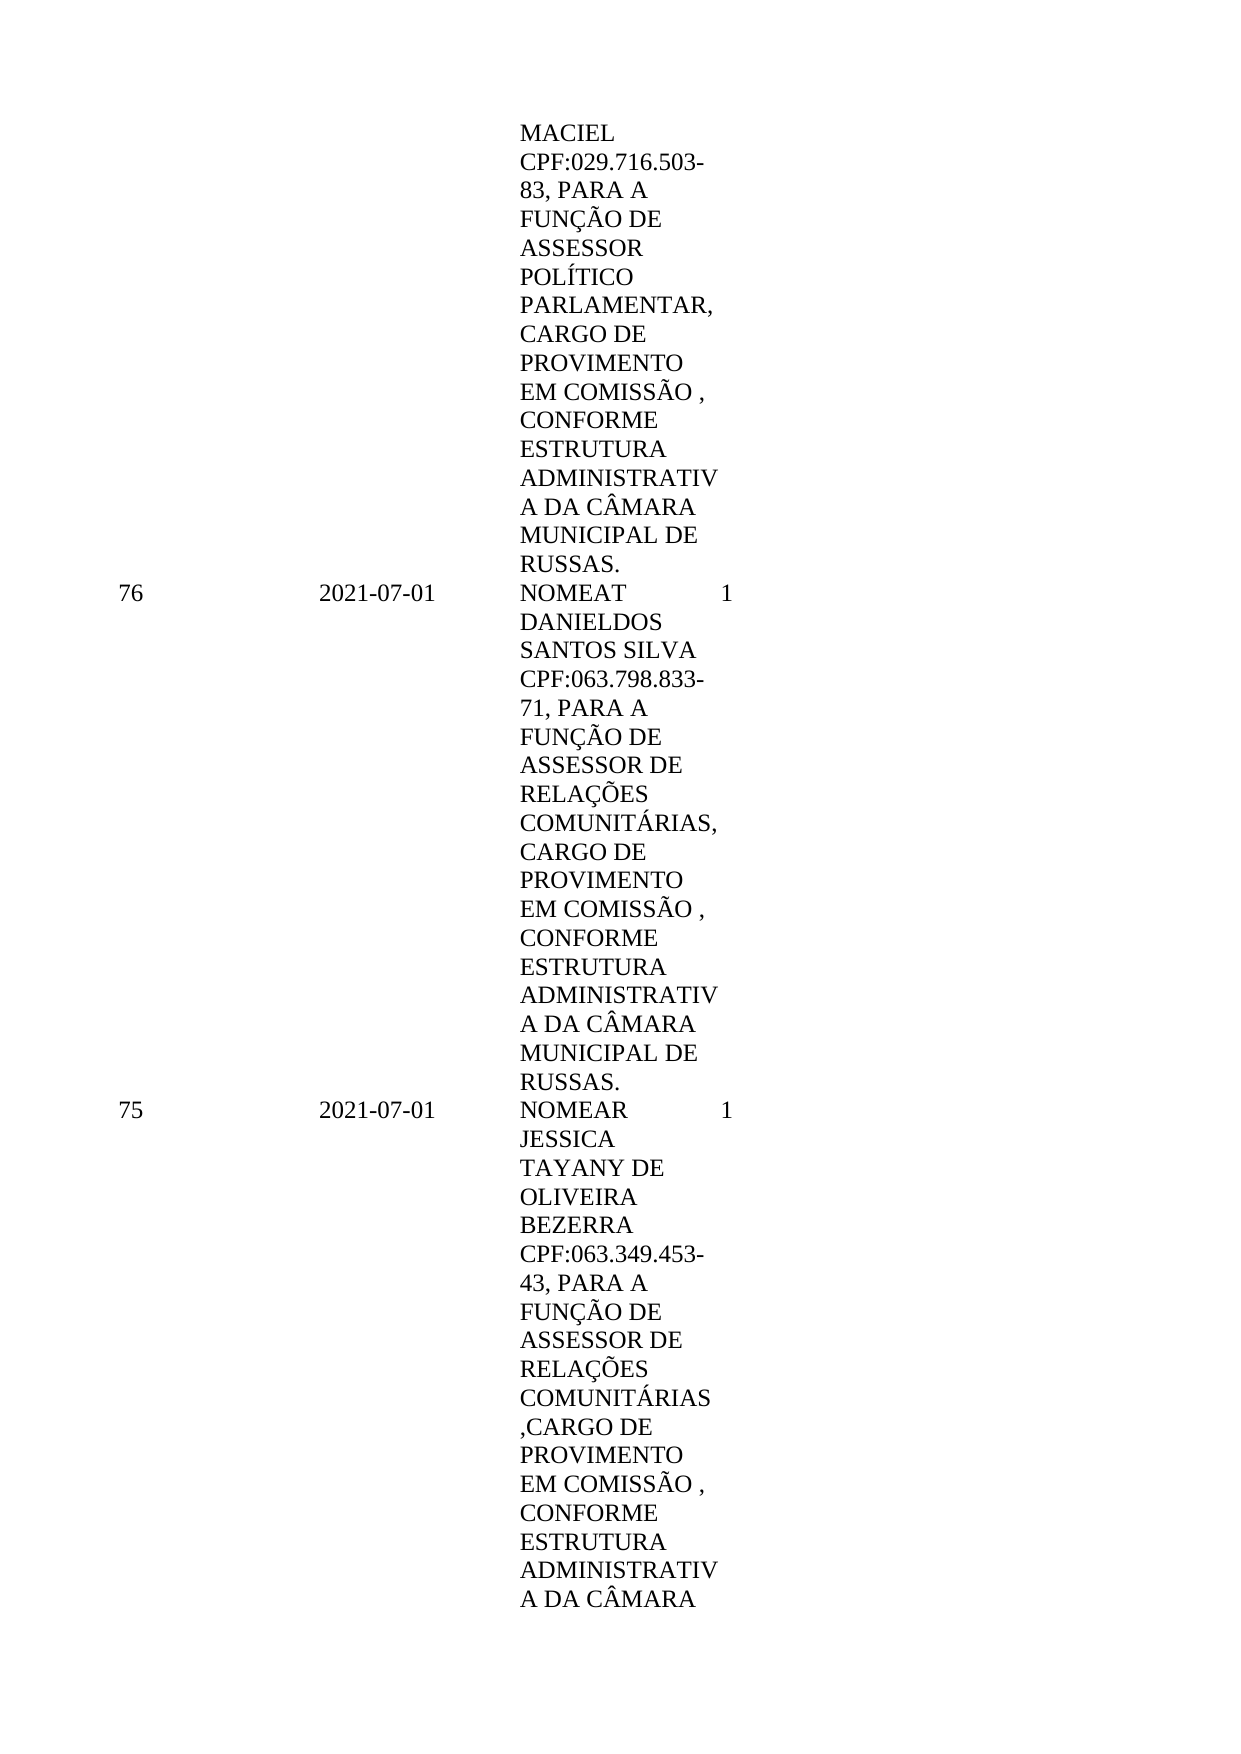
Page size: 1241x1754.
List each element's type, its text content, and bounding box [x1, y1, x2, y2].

table_cell NOMEAT DANIELDOS SANTOS SILVA CPF:063.798.833-71, PARA A FUNÇÃO DE ASSESSOR DE RELAÇÕES COMUNITÁRIAS, CARGO DE PROVIMENTO EM COMISSÃO , CONFORME ESTRUTURA ADMINISTRATIVA DA CÂMARA MUNICIPAL DE RUSSAS. [520, 578, 720, 1096]
table_cell [720, 118, 921, 578]
table_cell 75 [118, 1096, 319, 1613]
table_cell [921, 118, 1122, 578]
table_cell MACIEL CPF:029.716.503-83, PARA A FUNÇÃO DE ASSESSOR POLÍTICO PARLAMENTAR, CARGO DE PROVIMENTO EM COMISSÃO , CONFORME ESTRUTURA ADMINISTRATIVA DA CÂMARA MUNICIPAL DE RUSSAS. [520, 118, 720, 578]
table_cell 76 [118, 578, 319, 1096]
table_cell [118, 118, 319, 578]
table_cell [921, 1096, 1122, 1613]
table_cell 2021-07-01 [319, 578, 519, 1096]
table_cell 1 [720, 1096, 921, 1613]
table_cell [921, 578, 1122, 1096]
table_cell NOMEAR JESSICA TAYANY DE OLIVEIRA BEZERRA CPF:063.349.453-43, PARA A FUNÇÃO DE ASSESSOR DE RELAÇÕES COMUNITÁRIAS ,CARGO DE PROVIMENTO EM COMISSÃO , CONFORME ESTRUTURA ADMINISTRATIVA DA CÂMARA [520, 1096, 720, 1613]
table_cell [319, 118, 519, 578]
table_cell 2021-07-01 [319, 1096, 519, 1613]
table_cell 1 [720, 578, 921, 1096]
